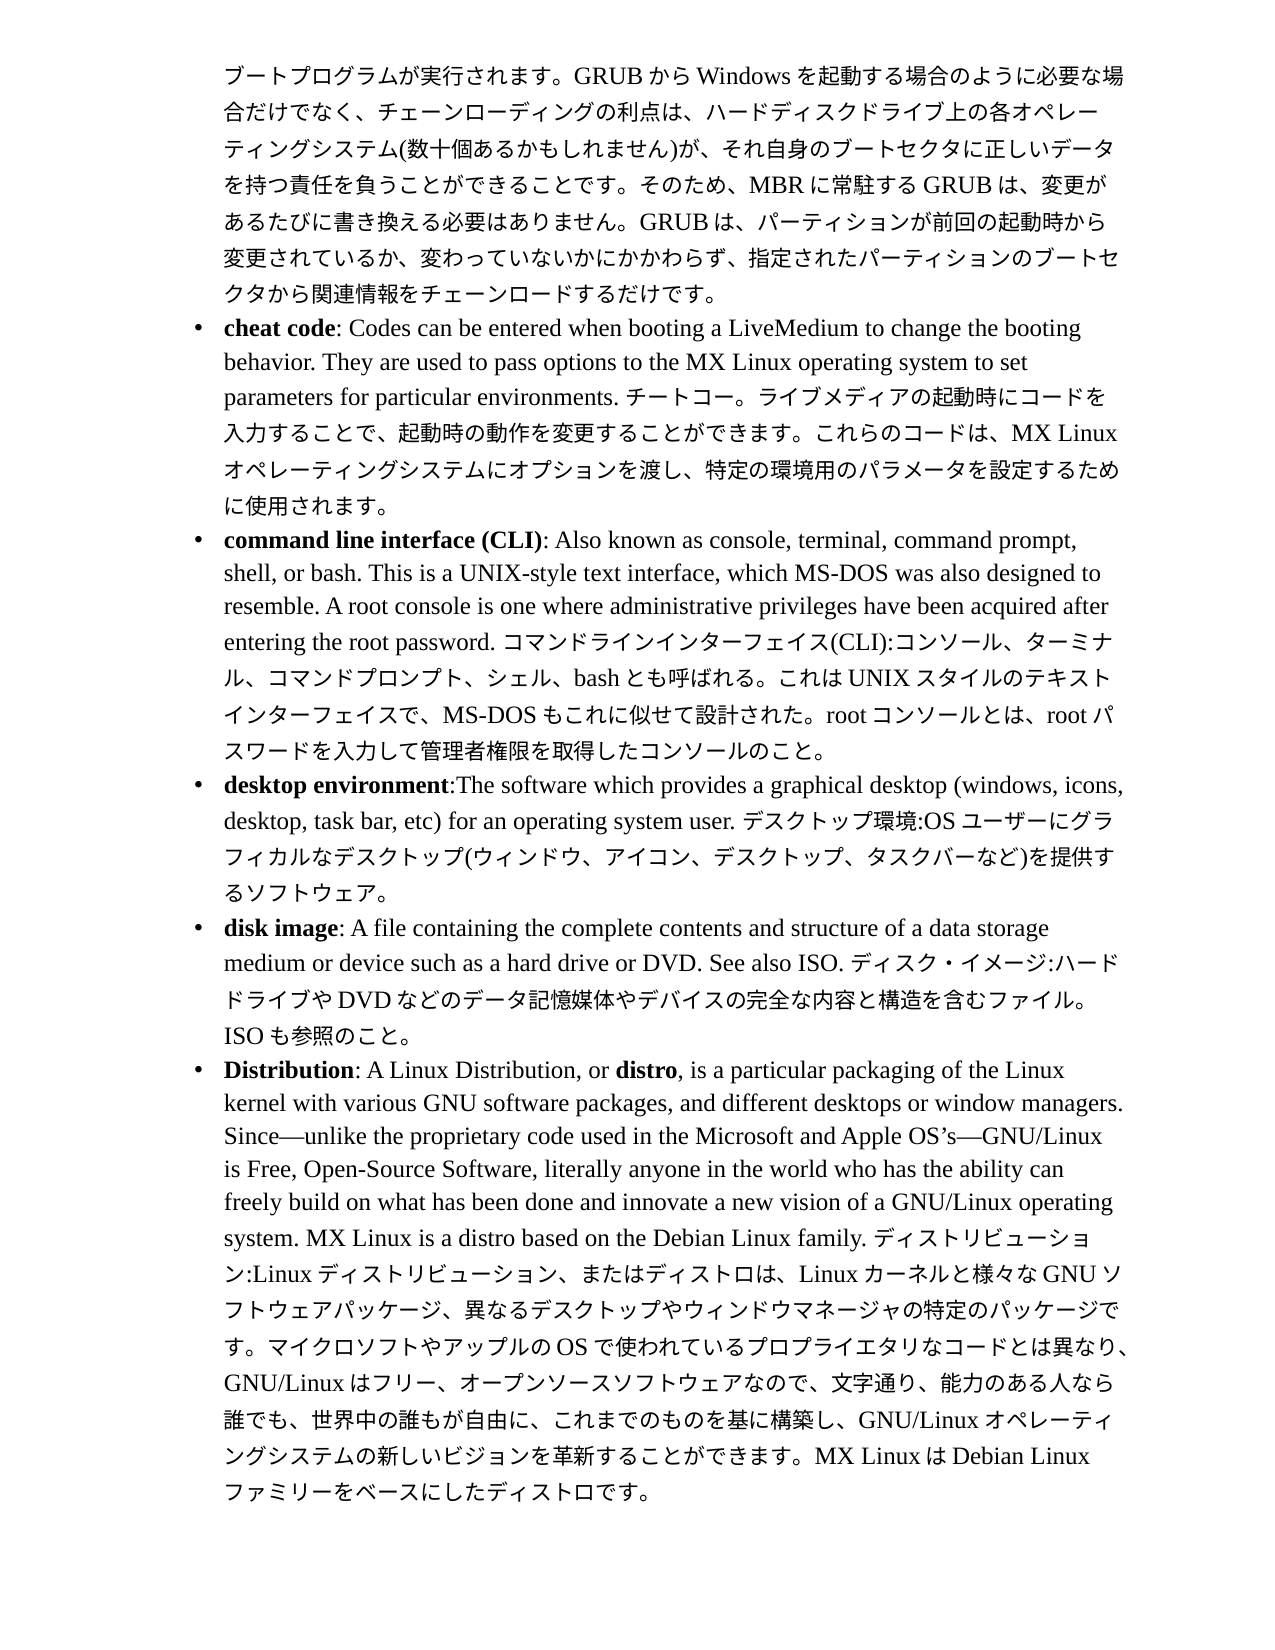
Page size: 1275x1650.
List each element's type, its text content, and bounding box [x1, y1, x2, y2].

list disk image: A file containing the complete contents and structure of a data storage medium or device such as a hard drive or DVD. See also ISO. ディスク・イメージ:ハードドライブやDVDなどのデータ記憶媒体やデバイスの完全な内容と構造を含むファイル。ISOも参照のこと。 [194, 913, 1125, 1051]
list cheat code: Codes can be entered when booting a LiveMedium to change the booting behavior. They are used to pass options to the MX Linux operating system to set parameters for particular environments. チートコー。ライブメディアの起動時にコードを入力することで、起動時の動作を変更することができます。これらのコードは、MX Linuxオペレーティングシステムにオプションを渡し、特定の環境用のパラメータを設定するために使用されます。 [194, 313, 1125, 521]
list command line interface (CLI): Also known as console, terminal, command prompt, shell, or bash. This is a UNIX-style text interface, which MS-DOS was also designed to resemble. A root console is one where administrative privileges have been acquired after entering the root password. コマンドラインインターフェイス(CLI):コンソール、ターミナル、コマンドプロンプト、シェル、bashとも呼ばれる。これはUNIXスタイルのテキストインターフェイスで、MS-DOSもこれに似せて設計された。rootコンソールとは、rootパスワードを入力して管理者権限を取得したコンソールのこと。 [194, 525, 1125, 766]
list ブートプログラムが実行されます。GRUBからWindowsを起動する場合のように必要な場合だけでなく、チェーンローディングの利点は、ハードディスクドライブ上の各オペレーティングシステム(数十個あるかもしれません)が、それ自身のブートセクタに正しいデータを持つ責任を負うことができることです。そのため、MBRに常駐するGRUBは、変更があるたびに書き換える必要はありません。GRUBは、パーティションが前回の起動時から変更されているか、変わっていないかにかかわらず、指定されたパーティションのブートセクタから関連情報をチェーンロードするだけです。 [194, 59, 1125, 309]
list desktop environment:The software which provides a graphical desktop (windows, icons, desktop, task bar, etc) for an operating system user. デスクトップ環境:OSユーザーにグラフィカルなデスクトップ(ウィンドウ、アイコン、デスクトップ、タスクバーなど)を提供するソフトウェア。 [194, 770, 1125, 908]
list Distribution: A Linux Distribution, or distro, is a particular packaging of the Linux kernel with various GNU software packages, and different desktops or window managers. Since—unlike the proprietary code used in the Microsoft and Apple OS’s—GNU/Linux is Free, Open-Source Software, literally anyone in the world who has the ability can freely build on what has been done and innovate a new vision of a GNU/Linux operating system. MX Linux is a distro based on the Debian Linux family. ディストリビューション:Linuxディストリビューション、またはディストロは、Linuxカーネルと様々なGNUソフトウェアパッケージ、異なるデスクトップやウィンドウマネージャの特定のパッケージです。マイクロソフトやアップルのOSで使われているプロプライエタリなコードとは異なり、GNU/Linuxはフリー、オープンソースソフトウェアなので、文字通り、能力のある人なら誰でも、世界中の誰もが自由に、これまでのものを基に構築し、GNU/Linuxオペレーティングシステムの新しいビジョンを革新することができます。MX LinuxはDebian Linuxファミリーをベースにしたディストロです。 [194, 1055, 1125, 1507]
